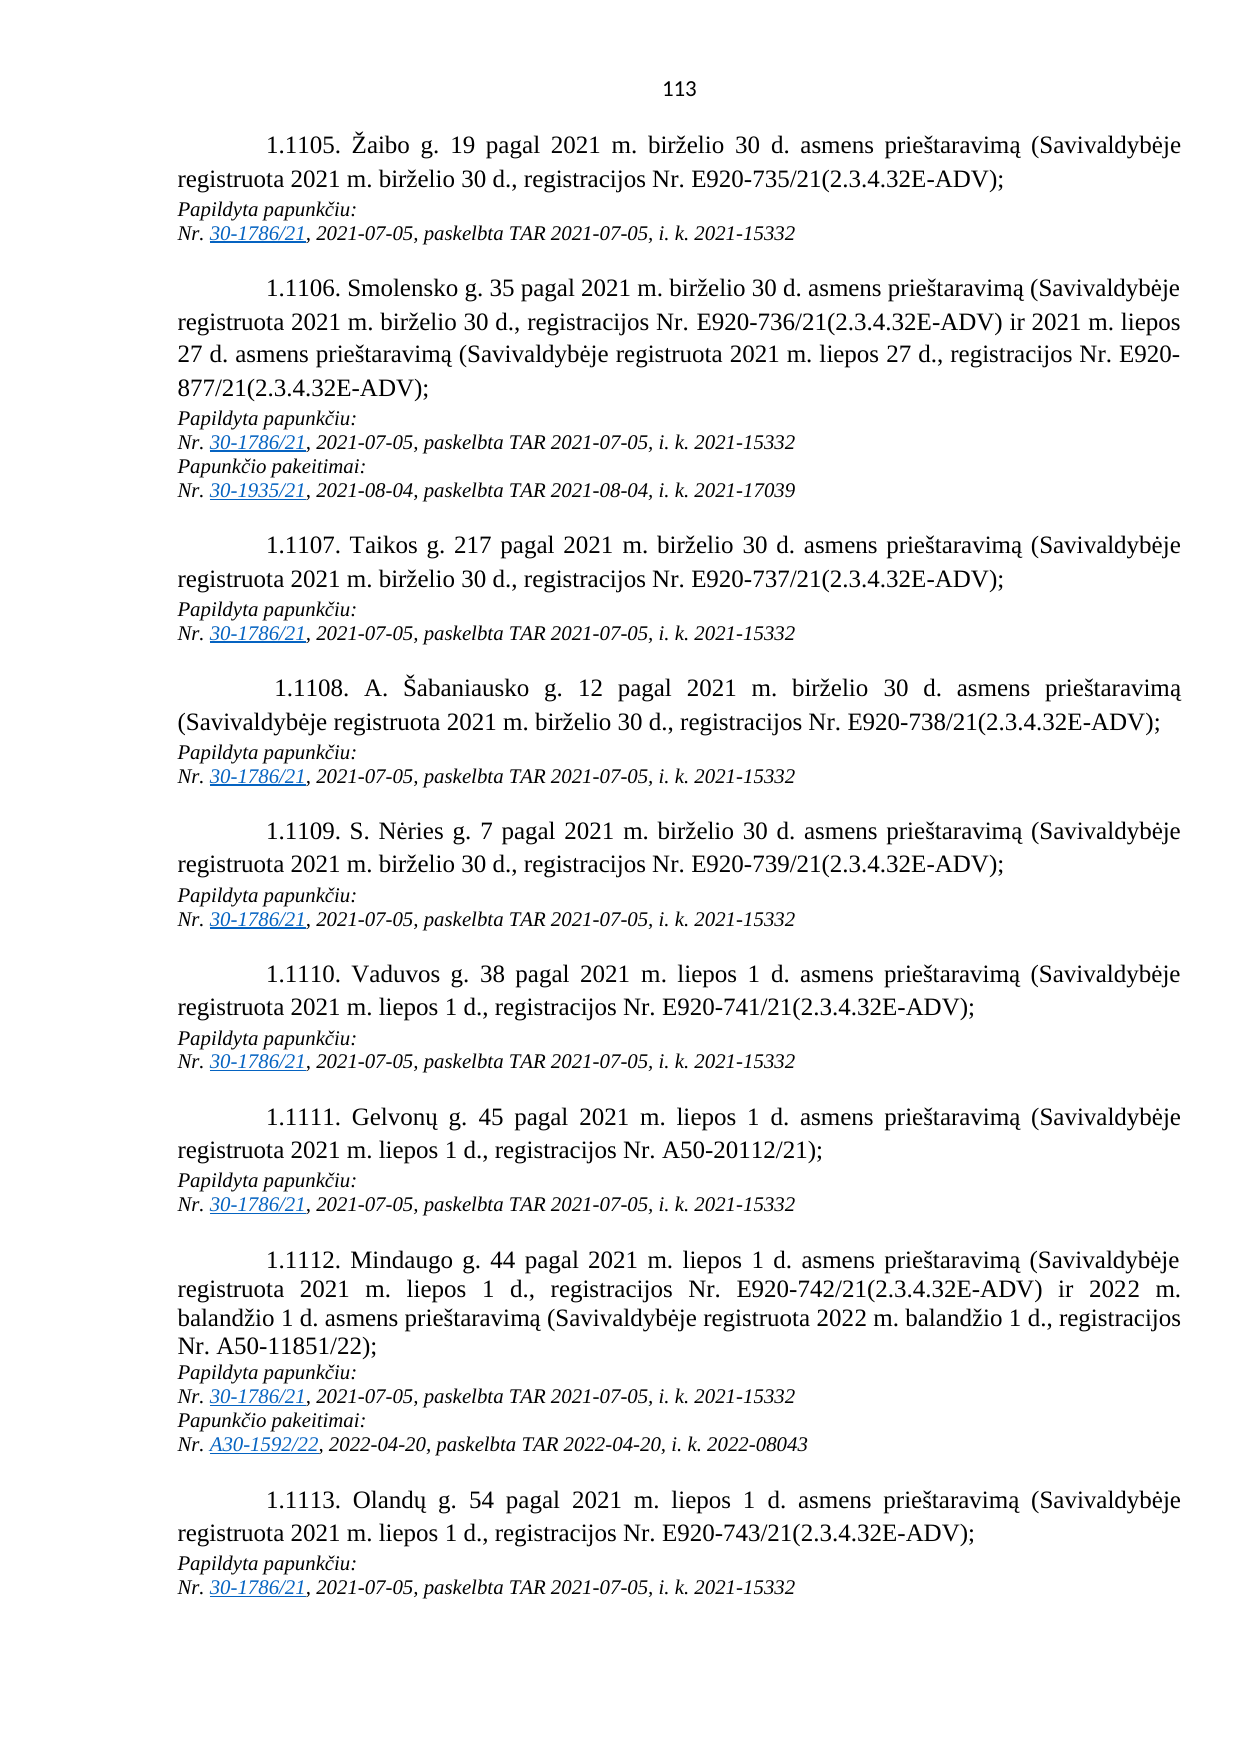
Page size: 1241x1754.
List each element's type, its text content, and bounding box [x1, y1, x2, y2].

text Nr. 30-1786/21, 2021-07-05, paskelbta TAR 2021-07-05, i. k. 2021-15332 [177, 764, 1181, 788]
text Nr. 30-1786/21, 2021-07-05, paskelbta TAR 2021-07-05, i. k. 2021-15332 [177, 621, 1181, 645]
text 1.1107. Taikos g. 217 pagal 2021 m. birželio 30 d. asmens prieštaravimą (Savivaldybėje registruota 2021 m. birželio 30 d., registracijos Nr. E920-737/21(2.3.4.32E-ADV); [177, 531, 1181, 592]
text Papunkčio pakeitimai: [177, 1408, 1181, 1432]
text Nr. 30-1786/21, 2021-07-05, paskelbta TAR 2021-07-05, i. k. 2021-15332 [177, 1575, 1181, 1599]
text Nr. 30-1786/21, 2021-07-05, paskelbta TAR 2021-07-05, i. k. 2021-15332 [177, 221, 1181, 245]
text 1.1112. Mindaugo g. 44 pagal 2021 m. liepos 1 d. asmens prieštaravimą (Savivaldybėje registruota 2021 m. liepos 1 d., registracijos Nr. E920-742/21(2.3.4.32E-ADV) ir 2022 m. balandžio 1 d. asmens prieštaravimą (Savivaldybėje registruota 2022 m. balandžio 1 d., registracijos Nr. A50-11851/22); [177, 1245, 1181, 1360]
text 1.1113. Olandų g. 54 pagal 2021 m. liepos 1 d. asmens prieštaravimą (Savivaldybėje registruota 2021 m. liepos 1 d., registracijos Nr. E920-743/21(2.3.4.32E-ADV); [177, 1485, 1181, 1547]
text Papildyta papunkčiu: [177, 1168, 1181, 1192]
text Papildyta papunkčiu: [177, 1025, 1181, 1049]
text Papildyta papunkčiu: [177, 882, 1181, 907]
text 1.1109. S. Nėries g. 7 pagal 2021 m. birželio 30 d. asmens prieštaravimą (Savivaldybėje registruota 2021 m. birželio 30 d., registracijos Nr. E920-739/21(2.3.4.32E-ADV); [177, 816, 1181, 878]
text Papildyta papunkčiu: [177, 597, 1181, 621]
text 1.1108. A. Šabaniausko g. 12 pagal 2021 m. birželio 30 d. asmens prieštaravimą (Savivaldybėje registruota 2021 m. birželio 30 d., registracijos Nr. E920-738/21(2.3.4.32E-ADV); [177, 673, 1181, 735]
text 1.1106. Smolensko g. 35 pagal 2021 m. birželio 30 d. asmens prieštaravimą (Savivaldybėje registruota 2021 m. birželio 30 d., registracijos Nr. E920-736/21(2.3.4.32E-ADV) ir 2021 m. liepos 27 d. asmens prieštaravimą (Savivaldybėje registruota 2021 m. liepos 27 d., registracijos Nr. E920-877/21(2.3.4.32E-ADV); [177, 273, 1181, 401]
text Papunkčio pakeitimai: [177, 454, 1181, 478]
text 1.1111. Gelvonų g. 45 pagal 2021 m. liepos 1 d. asmens prieštaravimą (Savivaldybėje registruota 2021 m. liepos 1 d., registracijos Nr. A50-20112/21); [177, 1102, 1181, 1164]
text Nr. A30-1592/22, 2022-04-20, paskelbta TAR 2022-04-20, i. k. 2022-08043 [177, 1432, 1181, 1456]
text Nr. 30-1786/21, 2021-07-05, paskelbta TAR 2021-07-05, i. k. 2021-15332 [177, 430, 1181, 454]
text Nr. 30-1935/21, 2021-08-04, paskelbta TAR 2021-08-04, i. k. 2021-17039 [177, 478, 1181, 502]
text Papildyta papunkčiu: [177, 1551, 1181, 1575]
text Papildyta papunkčiu: [177, 739, 1181, 764]
text Papildyta papunkčiu: [177, 1360, 1181, 1384]
text 1.1105. Žaibo g. 19 pagal 2021 m. birželio 30 d. asmens prieštaravimą (Savivaldybėje registruota 2021 m. birželio 30 d., registracijos Nr. E920-735/21(2.3.4.32E-ADV); [177, 131, 1181, 192]
text Nr. 30-1786/21, 2021-07-05, paskelbta TAR 2021-07-05, i. k. 2021-15332 [177, 1192, 1181, 1216]
text 1.1110. Vaduvos g. 38 pagal 2021 m. liepos 1 d. asmens prieštaravimą (Savivaldybėje registruota 2021 m. liepos 1 d., registracijos Nr. E920-741/21(2.3.4.32E-ADV); [177, 959, 1181, 1021]
text Papildyta papunkčiu: [177, 197, 1181, 221]
text Nr. 30-1786/21, 2021-07-05, paskelbta TAR 2021-07-05, i. k. 2021-15332 [177, 1049, 1181, 1073]
text Papildyta papunkčiu: [177, 406, 1181, 430]
text Nr. 30-1786/21, 2021-07-05, paskelbta TAR 2021-07-05, i. k. 2021-15332 [177, 1384, 1181, 1408]
text Nr. 30-1786/21, 2021-07-05, paskelbta TAR 2021-07-05, i. k. 2021-15332 [177, 907, 1181, 931]
